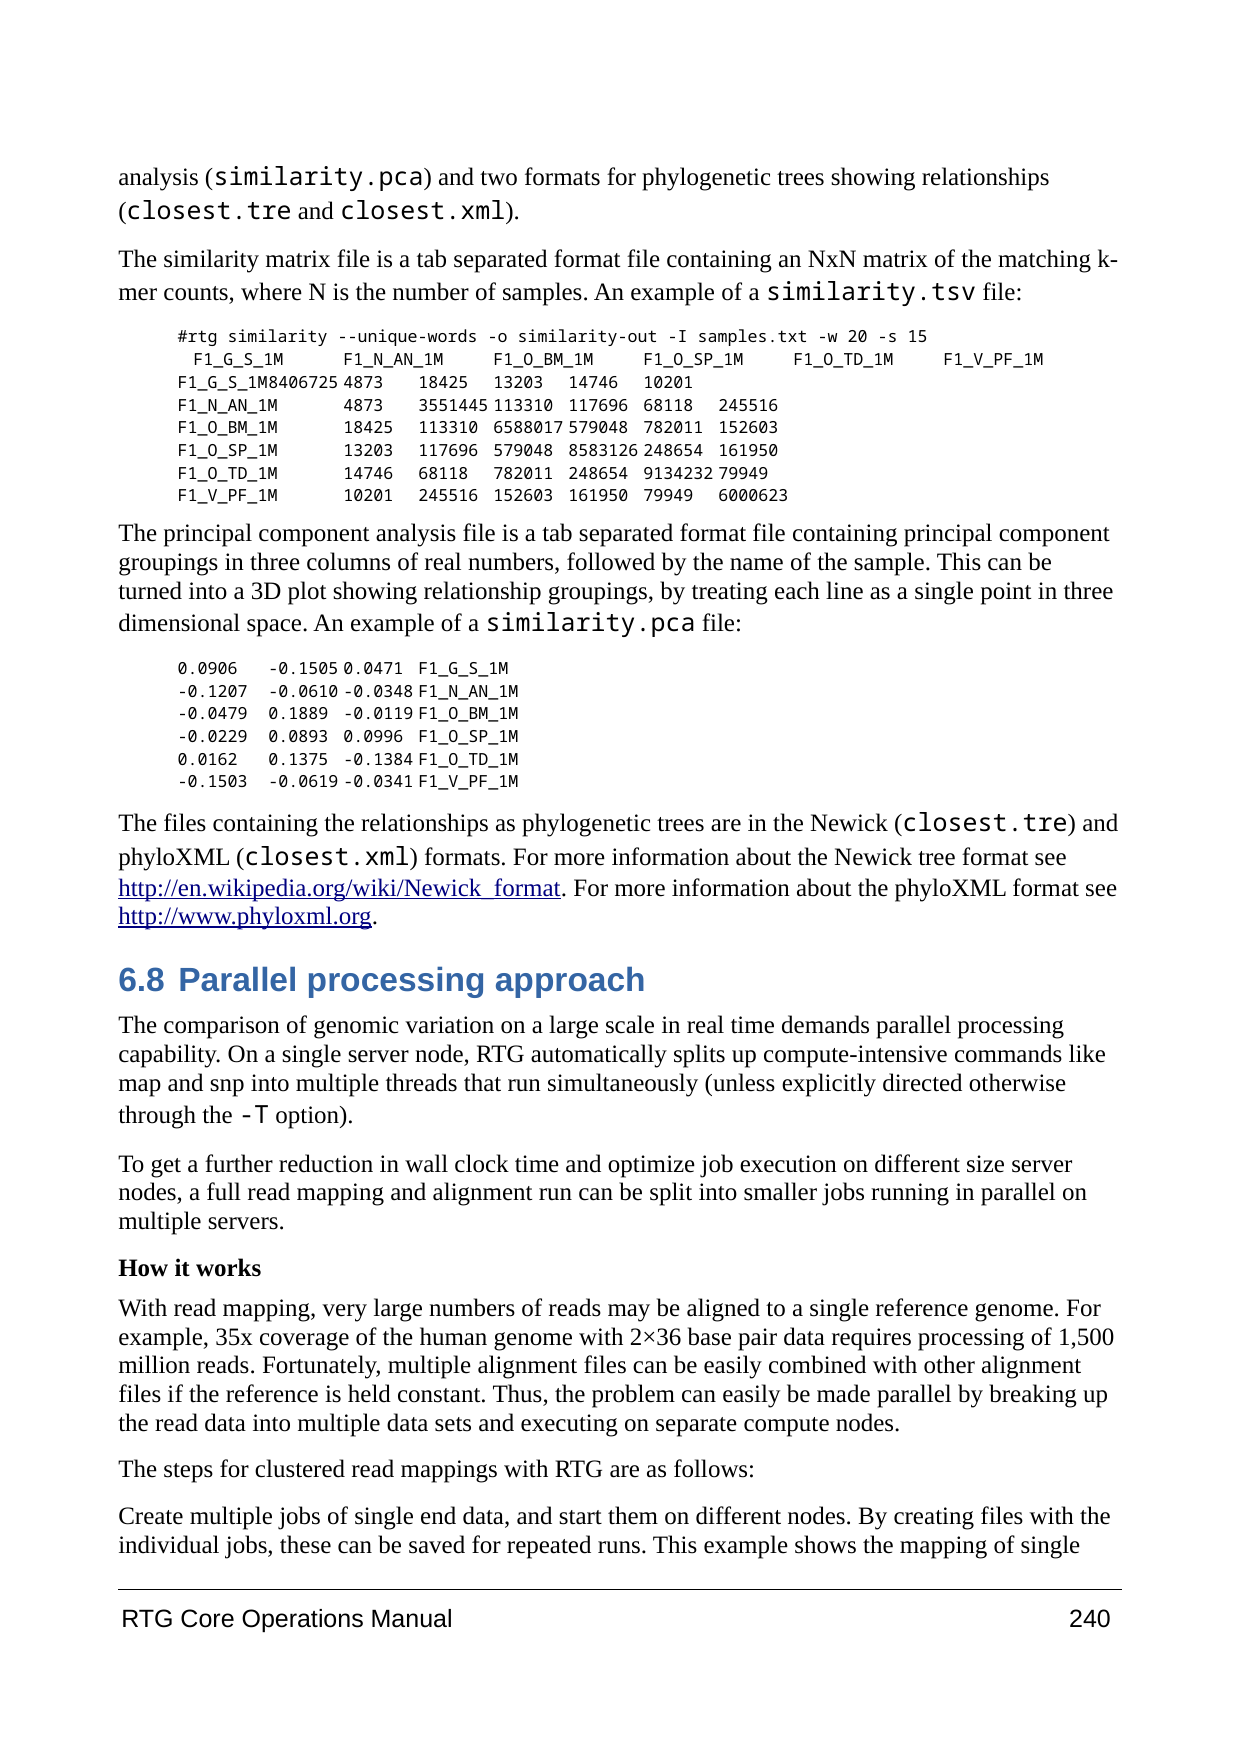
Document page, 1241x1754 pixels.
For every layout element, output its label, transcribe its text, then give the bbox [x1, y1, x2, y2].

text F1_G_S_1M F1_N_AN_1M F1_O_BM_1M F1_O_SP_1M F1_O_TD_1M F1_V_PF_1M [177, 348, 1122, 370]
text Create multiple jobs of single end data, and start them on different nodes. By creating files with the individual jobs, these can be saved for repeated runs. This example shows the mapping of single [118, 1501, 1122, 1558]
text F1_V_PF_1M 10201 245516 152603 161950 79949 6000623 [177, 484, 1122, 507]
text The files containing the relationships as phylogenetic trees are in the Newick (closest.tre) and phyloXML (closest.xml) formats. For more information about the Newick tree format see http://en.wikipedia.org/wiki/Newick_format. For more information about the phyloXML format see http://www.phyloxml.org. [118, 804, 1122, 930]
text With read mapping, very large numbers of reads may be aligned to a single reference genome. For example, 35x coverage of the human genome with 2×36 base pair data requires processing of 1,500 million reads. Fortunately, multiple alignment files can be easily combined with other alignment files if the reference is held constant. Thus, the problem can easily be made parallel by breaking up the read data into multiple data sets and executing on separate compute nodes. [118, 1293, 1122, 1437]
subtitle Parallel processing approach [118, 959, 1122, 998]
text The steps for clustered read mappings with RTG are as follows: [118, 1454, 1122, 1483]
text F1_O_SP_1M 13203 117696 579048 8583126 248654 161950 [177, 438, 1122, 461]
text 0.0906 -0.1505 0.0471 F1_G_S_1M [177, 656, 1122, 679]
text F1_O_BM_1M 18425 113310 6588017 579048 782011 152603 [177, 416, 1122, 438]
text The comparison of genomic variation on a large scale in real time demands parallel processing capability. On a single server node, RTG automatically splits up compute-intensive commands like map and snp into multiple threads that run simultaneously (unless explicitly directed otherwise through the -T option). [118, 1011, 1122, 1131]
text The similarity matrix file is a tab separated format file containing an NxN matrix of the matching k-mer counts, where N is the number of samples. An example of a similarity.tsv file: [118, 244, 1122, 307]
text F1_G_S_1M 8406725 4873 18425 13203 14746 10201 [177, 370, 1122, 393]
text To get a further reduction in wall clock time and optimize job execution on different size server nodes, a full read mapping and alignment run can be split into smaller jobs running in parallel on multiple servers. [118, 1149, 1122, 1235]
subtitle How it works [118, 1253, 1122, 1281]
text analysis (similarity.pca) and two formats for phylogenetic trees showing relationships (closest.tre and closest.xml). [118, 159, 1122, 227]
text F1_O_TD_1M 14746 68118 782011 248654 9134232 79949 [177, 461, 1122, 484]
text The principal component analysis file is a tab separated format file containing principal component groupings in three columns of real numbers, followed by the name of the sample. This can be turned into a 3D plot showing relationship groupings, by treating each line as a single point in three dimensional space. An example of a similarity.pca file: [118, 518, 1122, 639]
text -0.0229 0.0893 0.0996 F1_O_SP_1M [177, 724, 1122, 747]
text -0.0479 0.1889 -0.0119 F1_O_BM_1M [177, 702, 1122, 724]
text -0.1503 -0.0619 -0.0341 F1_V_PF_1M [177, 770, 1122, 793]
text -0.1207 -0.0610 -0.0348 F1_N_AN_1M [177, 679, 1122, 702]
text #rtg similarity --unique-words -o similarity-out -I samples.txt -w 20 -s 15 [177, 325, 1122, 348]
text F1_N_AN_1M 4873 3551445 113310 117696 68118 245516 [177, 393, 1122, 416]
text 0.0162 0.1375 -0.1384 F1_O_TD_1M [177, 747, 1122, 770]
